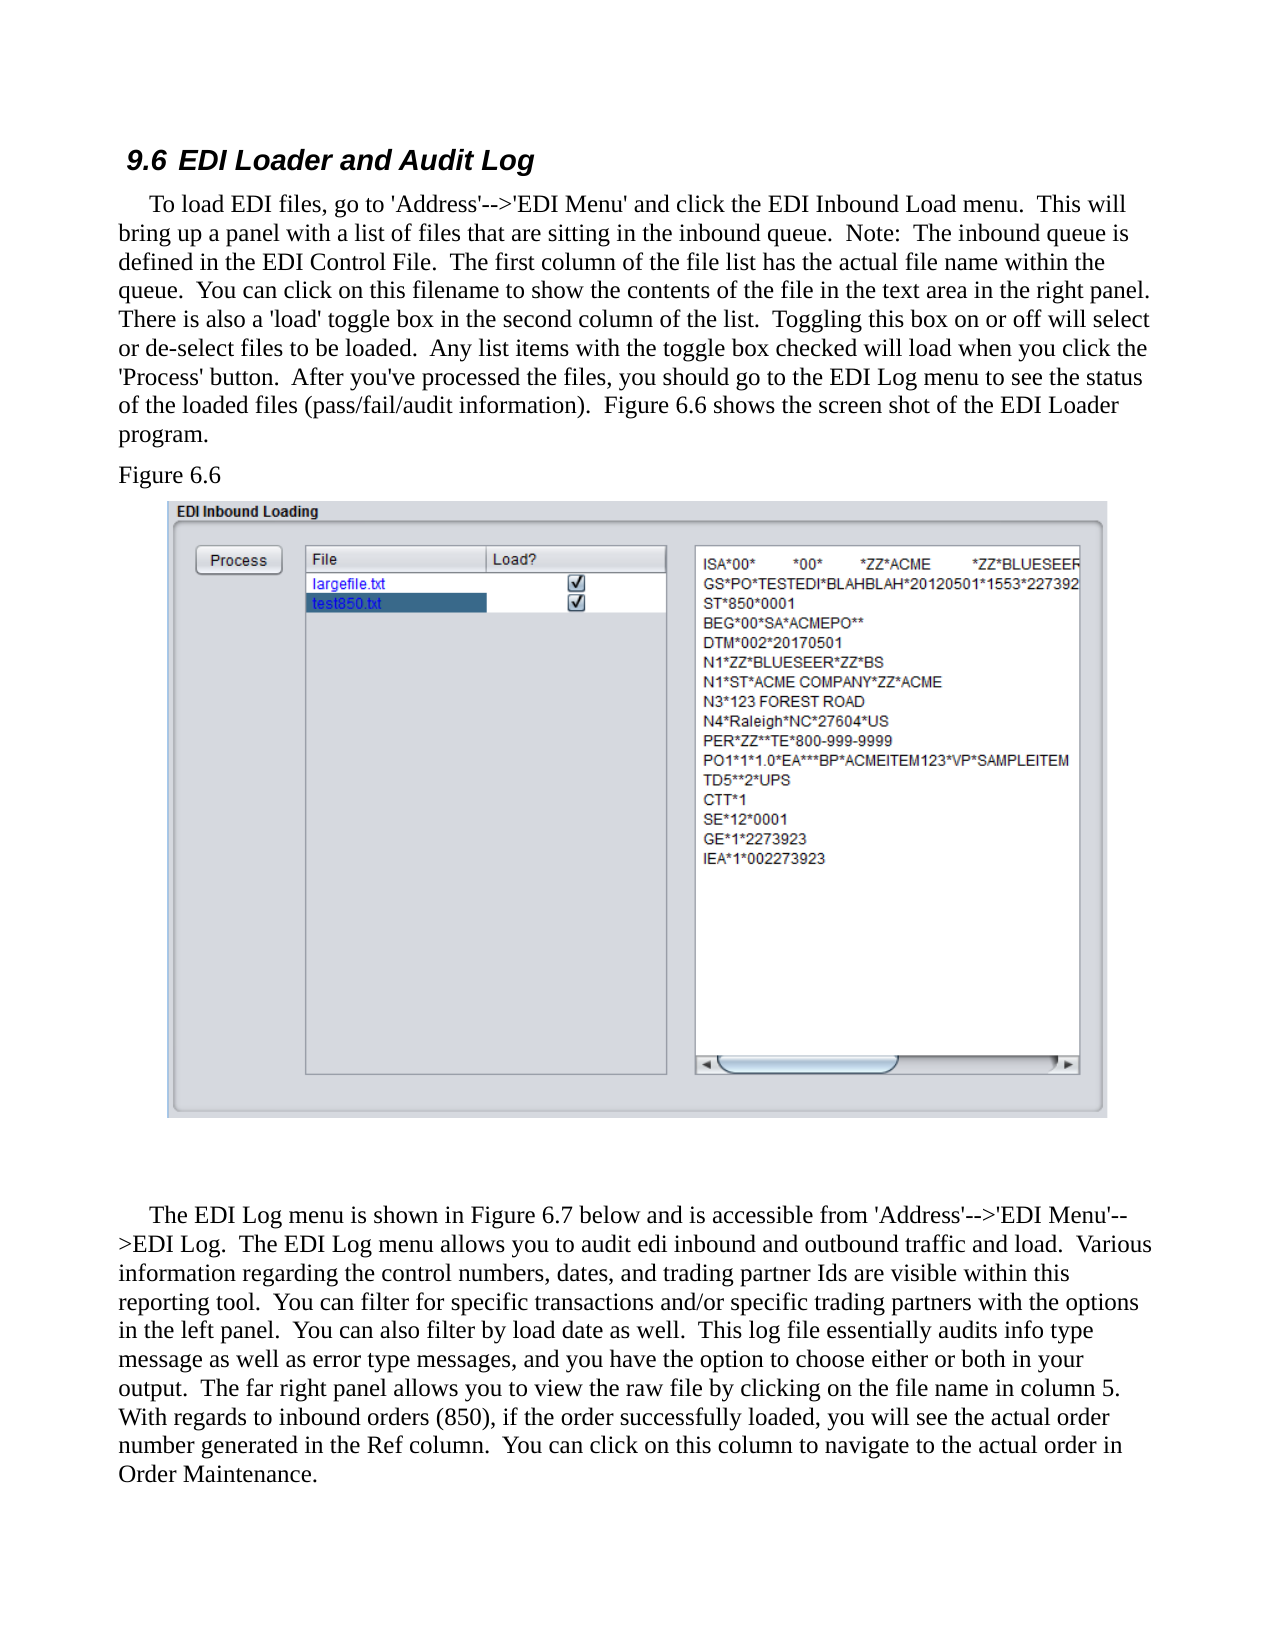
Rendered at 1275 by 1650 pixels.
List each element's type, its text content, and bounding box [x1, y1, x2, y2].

text To load EDI files, go to 'Address'-->'EDI Menu' and click the EDI Inbound Load menu. This will bring up a panel with a list of files that are sitting in the inbound queue. Note: The inbound queue is defined in the EDI Control File. The first column of the file list has the actual file name within the queue. You can click on this filename to show the contents of the file in the text area in the right panel. There is also a 'load' toggle box in the second column of the list. Toggling this box on or off will select or de-select files to be loaded. Any list items with the toggle box checked will load when you click the 'Process' button. After you've processed the files, you should go to the EDI Log menu to see the status of the loaded files (pass/fail/audit information). Figure 6.6 shows the screen shot of the EDI Loader program. [118, 189, 1157, 448]
text The EDI Log menu is shown in Figure 6.7 below and is accessible from 'Address'-->'EDI Menu'-->EDI Log. The EDI Log menu allows you to audit edi inbound and outbound traffic and load. Various information regarding the control numbers, dates, and trading partner Ids are visible within this reporting tool. You can filter for specific transactions and/or specific trading partners with the options in the left panel. You can also filter by load date as well. This log file essentially audits info type message as well as error type messages, and you have the option to choose either or both in your output. The far right panel allows you to view the raw file by clicking on the file name in column 5. With regards to inbound orders (850), if the order successfully loaded, you will see the actual order number generated in the Ref column. You can click on this column to navigate to the actual order in Order Maintenance. [118, 1200, 1157, 1488]
subtitle EDI Loader and Audit Log [118, 143, 1157, 177]
picture [167, 501, 1108, 1118]
text Figure 6.6 [118, 460, 1157, 489]
